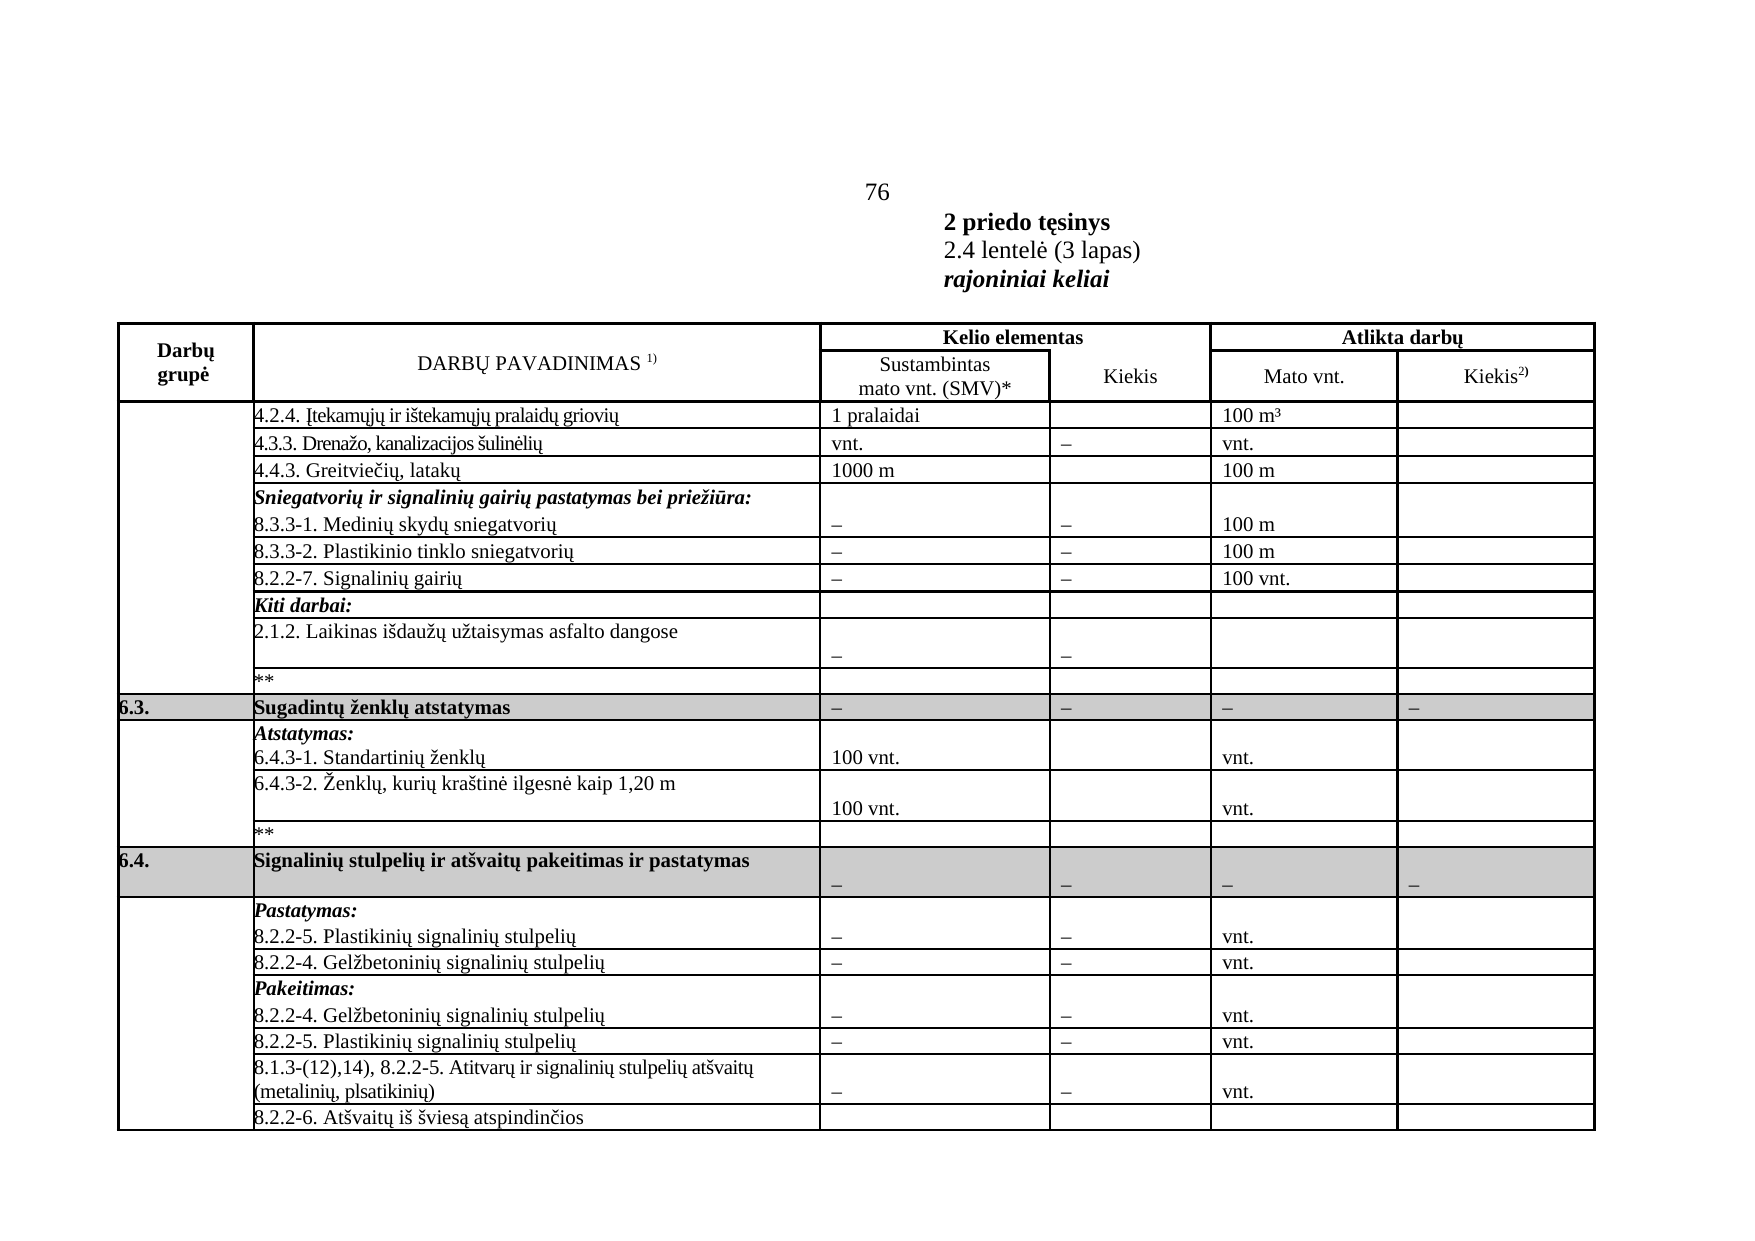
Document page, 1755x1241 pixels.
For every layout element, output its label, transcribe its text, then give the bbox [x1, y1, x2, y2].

table_cell Sugadintų ženklų atstatymas [255, 695, 819, 719]
table_cell 100 m [1212, 457, 1396, 482]
table_cell – [1399, 695, 1593, 719]
table_cell [1051, 484, 1210, 509]
table_cell [1051, 669, 1210, 693]
table_cell – [821, 695, 1049, 719]
table_cell [821, 721, 1049, 745]
table_cell [1399, 619, 1593, 667]
table_cell 1 pralaidai [821, 403, 1049, 427]
table_cell [1212, 822, 1396, 846]
table_cell [1051, 898, 1210, 922]
table_cell – [1051, 429, 1210, 454]
table_cell [1051, 1105, 1210, 1129]
table_cell ** [255, 669, 819, 693]
table_cell – [821, 848, 1049, 896]
table_cell [1212, 619, 1396, 667]
table_cell [120, 590, 253, 617]
table_cell [1399, 457, 1593, 482]
table_cell 2.1.2. Laikinas išdaužų užtaisymas asfalto dangose [255, 619, 819, 667]
table_cell – [821, 1000, 1049, 1027]
table_cell [1399, 950, 1593, 974]
table_cell 100 m [1212, 538, 1396, 563]
table_cell Pakeitimas: [255, 976, 819, 1000]
table_cell [1399, 976, 1593, 1000]
table_cell [1212, 1105, 1396, 1129]
table_cell [1212, 593, 1396, 617]
table_cell – [1051, 1055, 1210, 1103]
table_cell 100 vnt. [821, 745, 1049, 769]
table_cell 4.3.3. Drenažo, kanalizacijos šulinėlių [255, 429, 819, 454]
table_cell Kiekis [1051, 349, 1209, 400]
table_cell [821, 822, 1049, 846]
table_cell [1399, 822, 1593, 846]
table_cell 6.4. [120, 848, 253, 896]
table_cell [1051, 593, 1210, 617]
table_cell [1051, 771, 1210, 819]
text 2.4 lentelė (3 lapas) [118, 235, 1636, 264]
table_cell – [1051, 1029, 1210, 1053]
table_cell [1212, 721, 1396, 745]
table_cell [1399, 565, 1593, 590]
table_cell – [1051, 619, 1210, 667]
table_cell – [821, 950, 1049, 974]
table_cell [1399, 669, 1593, 693]
table_cell [1399, 1055, 1593, 1103]
table_cell 100 vnt. [1212, 565, 1396, 590]
table_cell 100 m³ [1212, 403, 1396, 427]
text 2 priedo tęsinys [118, 207, 1636, 235]
table_cell 8.2.2-7. Signalinių gairių [255, 565, 819, 590]
table_cell – [1399, 848, 1593, 896]
table_cell [1399, 1029, 1593, 1053]
table_cell [1051, 403, 1210, 427]
table_cell [1399, 1000, 1593, 1027]
table_cell 8.2.2-5. Plastikinių signalinių stulpelių [255, 1029, 819, 1053]
table_cell 4.4.3. Greitviečių, latakų [255, 457, 819, 482]
table_cell [1051, 822, 1210, 846]
table_cell – [1051, 509, 1210, 536]
table_cell [1212, 669, 1396, 693]
table_cell [120, 403, 253, 590]
table_cell – [1051, 1000, 1210, 1027]
table_cell [1399, 771, 1593, 819]
table_cell [1051, 721, 1210, 745]
table_cell [1212, 484, 1396, 509]
table_cell [1399, 538, 1593, 563]
table_cell [1212, 976, 1396, 1000]
table_cell – [1051, 565, 1210, 590]
table_cell [120, 898, 253, 1129]
table_cell [1051, 976, 1210, 1000]
table_cell vnt. [821, 429, 1049, 454]
table_cell [821, 976, 1049, 1000]
table_cell 1000 m [821, 457, 1049, 482]
table_cell Sniegatvorių ir signalinių gairių pastatymas bei priežiūra: [255, 484, 819, 509]
table_cell vnt. [1212, 922, 1396, 948]
table_cell vnt. [1212, 745, 1396, 769]
table_header Darbų grupė [120, 325, 252, 400]
table_cell 100 m [1212, 509, 1396, 536]
table_cell [1399, 1105, 1593, 1129]
table_cell 4.2.4. Įtekamųjų ir ištekamųjų pralaidų griovių [255, 403, 819, 427]
table_cell Signalinių stulpelių ir atšvaitų pakeitimas ir pastatymas [255, 848, 819, 896]
table_cell [1399, 745, 1593, 769]
table_cell [1399, 509, 1593, 536]
table_cell [1399, 721, 1593, 745]
table_header DARBŲ PAVADINIMAS 1) [255, 325, 819, 400]
table_cell vnt. [1212, 1029, 1396, 1053]
table_cell [1399, 484, 1593, 509]
text rajoniniai keliai [118, 264, 1636, 293]
table_cell – [1051, 950, 1210, 974]
table_cell 8.2.2-5. Plastikinių signalinių stulpelių [255, 922, 819, 948]
table_cell [120, 721, 253, 819]
table_cell – [1051, 695, 1210, 719]
table_cell Sustambintas mato vnt. (SMV)* [822, 352, 1048, 400]
table_cell vnt. [1212, 950, 1396, 974]
table_cell – [821, 619, 1049, 667]
table_cell [1051, 457, 1210, 482]
table_cell [1051, 745, 1210, 769]
table_cell – [821, 509, 1049, 536]
table_cell [1399, 593, 1593, 617]
table_cell – [1051, 922, 1210, 948]
table_cell 8.1.3-(12),14), 8.2.2-5. Atitvarų ir signalinių stulpelių atšvaitų (metalinių, plsatikinių) [255, 1055, 819, 1103]
table_cell 6.3. [120, 695, 253, 719]
table_cell [1399, 429, 1593, 454]
table_cell [1212, 898, 1396, 922]
table_cell [120, 617, 253, 667]
table_cell vnt. [1212, 771, 1396, 819]
table_cell 6.4.3-2. Ženklų, kurių kraštinė ilgesnė kaip 1,20 m [255, 771, 819, 819]
table_cell Mato vnt. [1212, 352, 1396, 400]
table_cell 100 vnt. [821, 771, 1049, 819]
table_cell Atstatymas: [255, 721, 819, 745]
table_cell Pastatymas: [255, 898, 819, 922]
table_cell 8.2.2-4. Gelžbetoninių signalinių stulpelių [255, 950, 819, 974]
table_cell – [821, 1055, 1049, 1103]
table_cell – [1051, 538, 1210, 563]
table_header Atlikta darbų [1212, 325, 1593, 349]
table_cell [821, 593, 1049, 617]
table_cell vnt. [1212, 1055, 1396, 1103]
table_header Kelio elementas [822, 325, 1209, 349]
table_cell 8.2.2-4. Gelžbetoninių signalinių stulpelių [255, 1000, 819, 1027]
table_cell – [821, 1029, 1049, 1053]
table_cell 8.3.3-2. Plastikinio tinklo sniegatvorių [255, 538, 819, 563]
table_cell – [821, 538, 1049, 563]
table_cell [821, 669, 1049, 693]
table_cell vnt. [1212, 429, 1396, 454]
table_cell [1399, 403, 1593, 427]
table_cell [120, 667, 253, 693]
table_cell Kiekis2) [1399, 352, 1593, 400]
table_cell – [1051, 848, 1210, 896]
table_cell 8.2.2-6. Atšvaitų iš šviesą atspindinčios [255, 1105, 819, 1129]
table_cell [821, 1105, 1049, 1129]
table_cell – [1212, 695, 1396, 719]
table_cell – [1212, 848, 1396, 896]
table_cell 8.3.3-1. Medinių skydų sniegatvorių [255, 509, 819, 536]
table_cell vnt. [1212, 1000, 1396, 1027]
table_cell [821, 898, 1049, 922]
table_cell [120, 820, 253, 846]
table_cell [821, 484, 1049, 509]
table_cell [1399, 898, 1593, 922]
table_cell – [821, 565, 1049, 590]
table_cell ** [255, 822, 819, 846]
table_cell Kiti darbai: [255, 593, 819, 617]
table_cell – [821, 922, 1049, 948]
table_cell [1399, 922, 1593, 948]
table_cell 6.4.3-1. Standartinių ženklų [255, 745, 819, 769]
